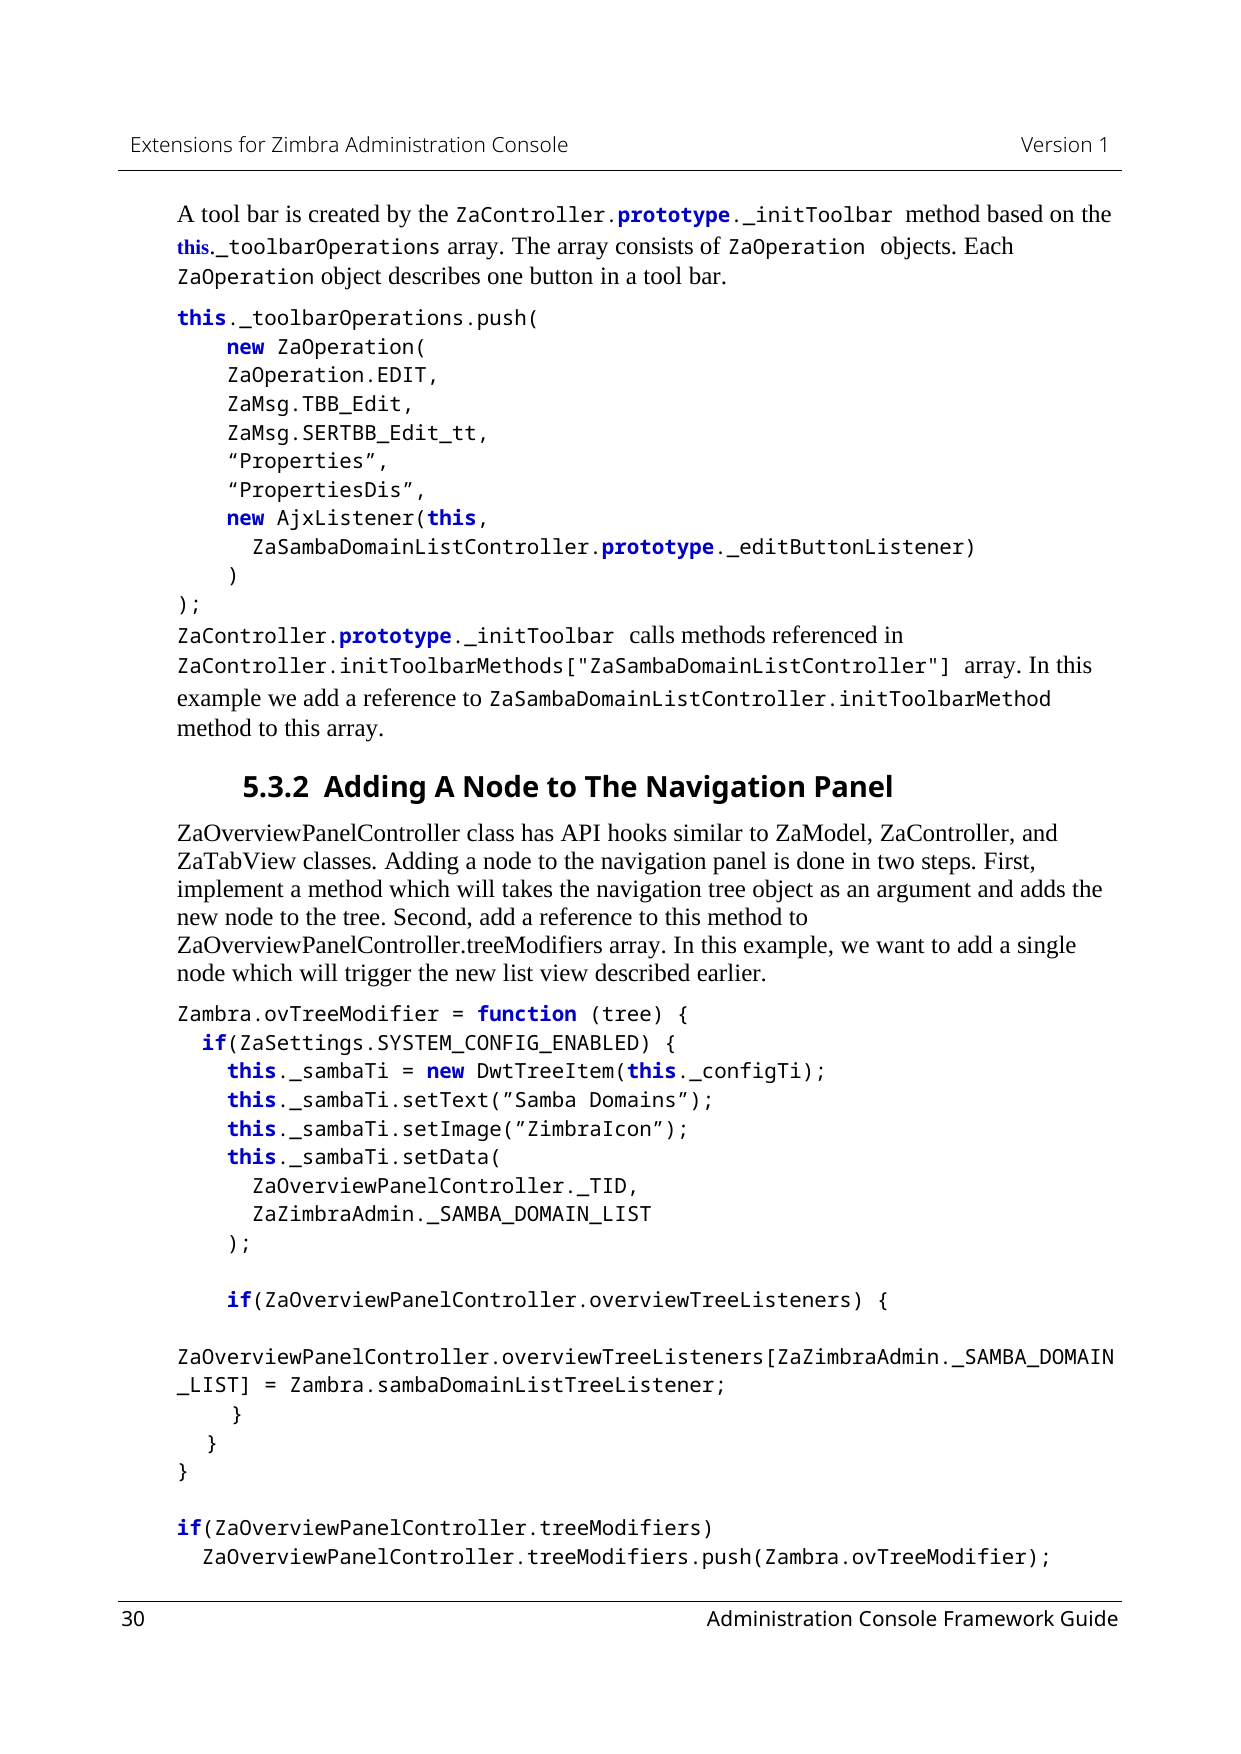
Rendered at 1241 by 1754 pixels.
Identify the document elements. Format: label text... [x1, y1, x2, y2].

text “PropertiesDis”, [177, 474, 1122, 503]
text ZaOverviewPanelController._TID, [177, 1171, 1122, 1199]
text this._sambaTi.setText(”Samba Domains”); [177, 1085, 1122, 1113]
text } [118, 1427, 1122, 1456]
text A tool bar is created by the ZaController.prototype._initToolbar method based on the this._toolbarOperations array. The array consists of ZaOperation objects. Each ZaOperation object describes one button in a tool bar. [177, 200, 1122, 291]
text ZaZimbraAdmin._SAMBA_DOMAIN_LIST [177, 1199, 1122, 1228]
text ZaOverviewPanelController.treeModifiers.push(Zambra.ovTreeModifier); [177, 1542, 1122, 1570]
text this._sambaTi.setImage(”ZimbraIcon”); [177, 1113, 1122, 1142]
text if(ZaSettings.SYSTEM_CONFIG_ENABLED) { [177, 1028, 1122, 1056]
text Zambra.ovTreeModifier = function (tree) { [177, 999, 1122, 1028]
subtitle Adding A Node to The Navigation Panel [242, 767, 1122, 806]
text “Properties”, [177, 446, 1122, 474]
text if(ZaOverviewPanelController.treeModifiers) [177, 1513, 1122, 1542]
text } [118, 1399, 1122, 1427]
text this._sambaTi = new DwtTreeItem(this._configTi); [177, 1056, 1122, 1085]
text ZaOperation.EDIT, [177, 360, 1122, 389]
text ); [177, 1228, 1122, 1256]
text ZaSambaDomainListController.prototype._editButtonListener) [177, 532, 1122, 560]
text ZaMsg.TBB_Edit, [177, 389, 1122, 417]
text ZaMsg.SERTBB_Edit_tt, [177, 417, 1122, 446]
text this._toolbarOperations.push( [177, 303, 1122, 332]
text ); [177, 589, 1122, 617]
text } [177, 1456, 1122, 1484]
text new ZaOperation( [177, 332, 1122, 360]
text ZaController.prototype._initToolbar calls methods referenced in ZaController.initToolbarMethods["ZaSambaDomainListController"] array. In this example we add a reference to ZaSambaDomainListController.initToolbarMethod method to this array. [177, 617, 1122, 742]
text new AjxListener(this, [177, 503, 1122, 532]
text if(ZaOverviewPanelController.overviewTreeListeners) { [177, 1285, 1122, 1313]
text this._sambaTi.setData( [177, 1142, 1122, 1171]
text ) [177, 560, 1122, 589]
text ZaOverviewPanelController.overviewTreeListeners[ZaZimbraAdmin._SAMBA_DOMAIN_LIST] = Zambra.sambaDomainListTreeListener; [177, 1313, 1122, 1399]
text ZaOverviewPanelController class has API hooks similar to ZaModel, ZaController, and ZaTabView classes. Adding a node to the navigation panel is done in two steps. First, implement a method which will takes the navigation tree object as an argument and adds the new node to the tree. Second, add a reference to this method to ZaOverviewPanelController.treeModifiers array. In this example, we want to add a single node which will trigger the new list view described earlier. [177, 819, 1122, 987]
